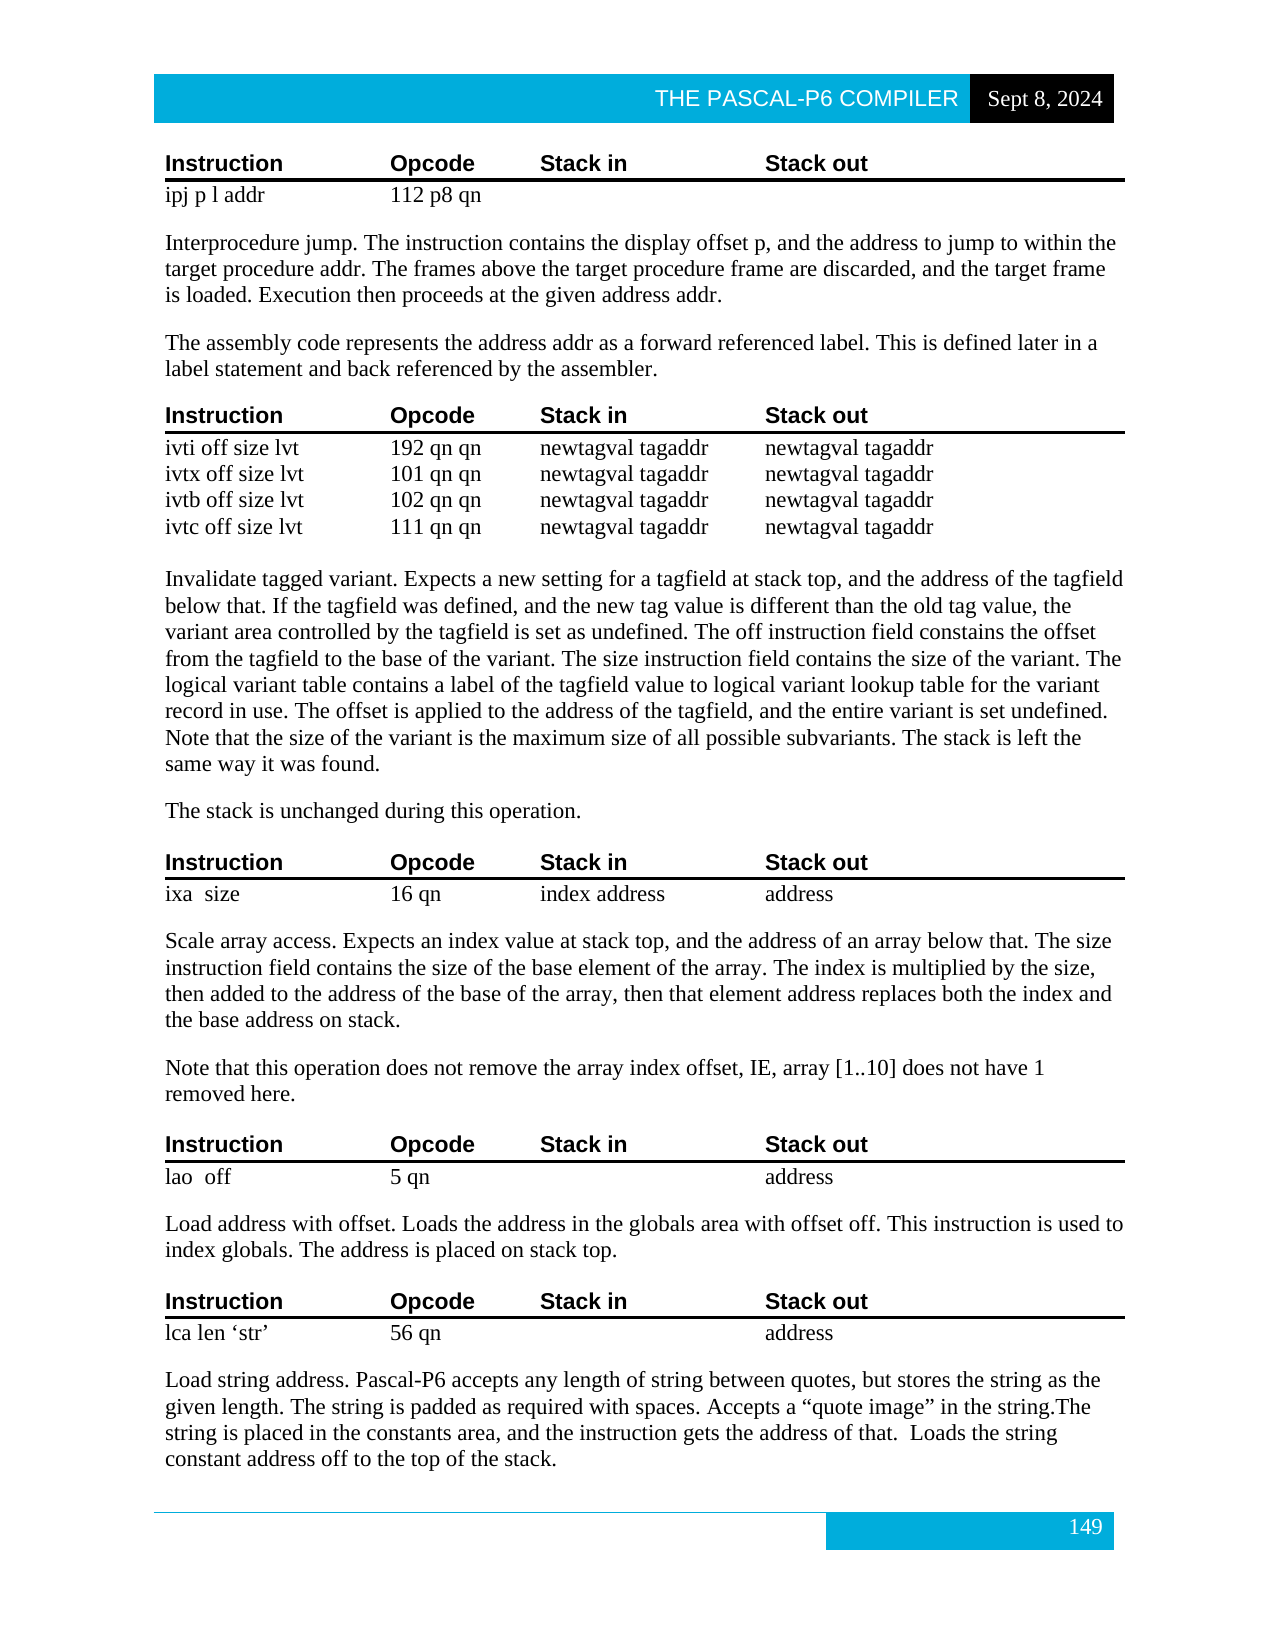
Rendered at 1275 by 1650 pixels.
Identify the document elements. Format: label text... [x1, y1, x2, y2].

text The assembly code represents the address addr as a forward referenced label. This is defined later in a label statement and back referenced by the assembler. [165, 329, 1125, 381]
text The stack is unchanged during this operation. [165, 797, 1125, 823]
text lao off 5 qn address [165, 1163, 1125, 1189]
text Invalidate tagged variant. Expects a new setting for a tagfield at stack top, and the address of the tagfield below that. If the tagfield was defined, and the new tag value is different than the old tag value, the variant area controlled by the tagfield is set as undefined. The off instruction field constains the offset from the tagfield to the base of the variant. The size instruction field contains the size of the variant. The logical variant table contains a label of the tagfield value to logical variant lookup table for the variant record in use. The offset is applied to the address of the tagfield, and the entire variant is set undefined. Note that the size of the variant is the maximum size of all possible subvariants. The stack is left the same way it was found. [165, 566, 1125, 776]
text Interprocedure jump. The instruction contains the display offset p, and the address to jump to within the target procedure addr. The frames above the target procedure frame are discarded, and the target frame is loaded. Execution then proceeds at the given address addr. [165, 229, 1125, 308]
text ivti off size lvt 192 qn qn newtagval tagaddr newtagval tagaddr [165, 434, 1125, 460]
text Instruction Opcode Stack in Stack out [165, 150, 1125, 178]
text Instruction Opcode Stack in Stack out [165, 848, 1125, 877]
text ivtb off size lvt 102 qn qn newtagval tagaddr newtagval tagaddr [165, 486, 1125, 513]
text ivtc off size lvt 111 qn qn newtagval tagaddr newtagval tagaddr [165, 513, 1125, 539]
text Load address with offset. Loads the address in the globals area with offset off. This instruction is used to index globals. The address is placed on stack top. [165, 1210, 1125, 1263]
text ivtx off size lvt 101 qn qn newtagval tagaddr newtagval tagaddr [165, 460, 1125, 486]
text Load string address. Pascal-P6 accepts any length of string between quotes, but stores the string as the given length. The string is padded as required with spaces. Accepts a “quote image” in the string.The string is placed in the constants area, and the instruction gets the address of that. Loads the string constant address off to the top of the stack. [165, 1366, 1125, 1472]
text Note that this operation does not remove the array index offset, IE, array [1..10] does not have 1 removed here. [165, 1053, 1125, 1106]
text Scale array access. Expects an index value at stack top, and the address of an array below that. The size instruction field contains the size of the base element of the array. The index is multiplied by the size, then added to the address of the base of the array, then that element address replaces both the index and the base address on stack. [165, 927, 1125, 1033]
text Instruction Opcode Stack in Stack out [165, 1131, 1125, 1160]
text ixa size 16 qn index address address [165, 880, 1125, 906]
text lca len ‘str’ 56 qn address [165, 1319, 1125, 1346]
text Instruction Opcode Stack in Stack out [165, 402, 1125, 431]
text Instruction Opcode Stack in Stack out [165, 1288, 1125, 1316]
text ipj p l addr 112 p8 qn [165, 182, 1125, 208]
